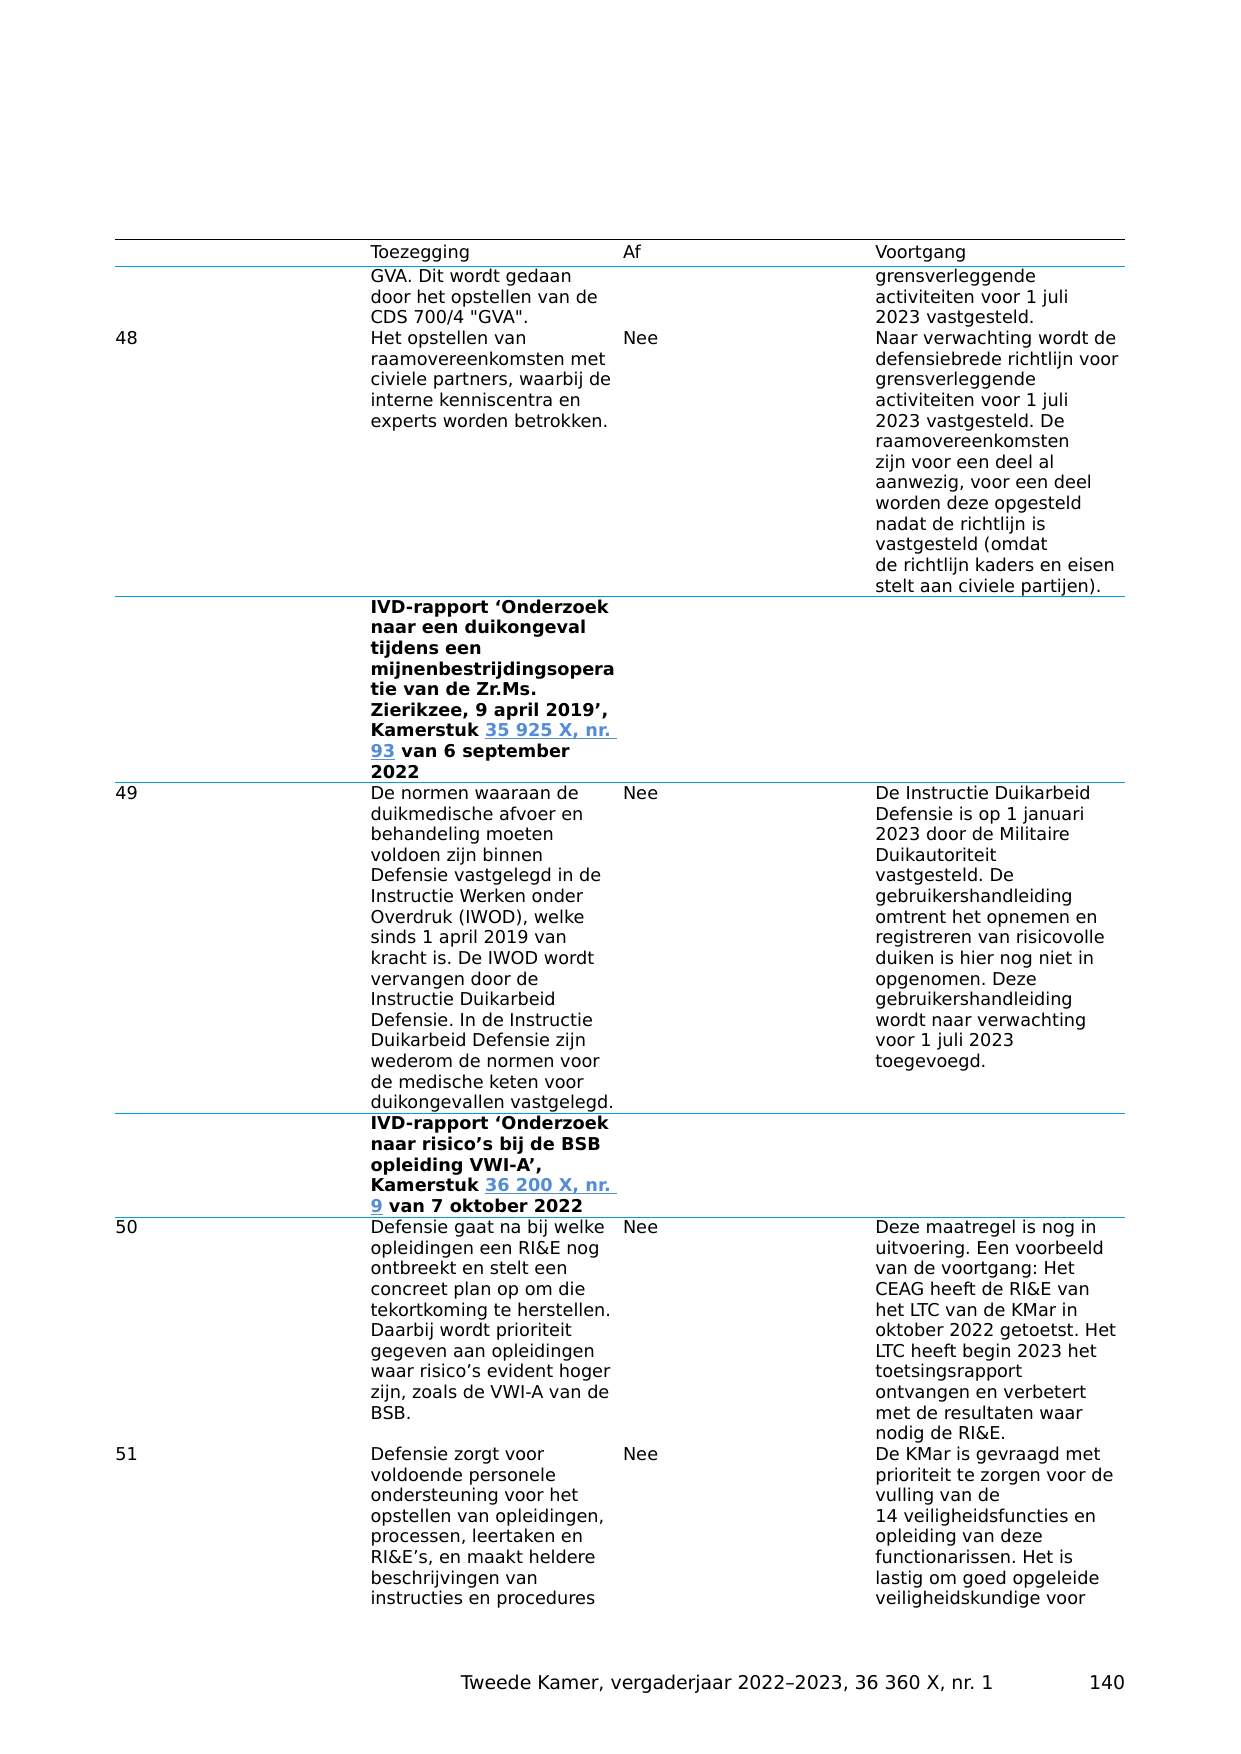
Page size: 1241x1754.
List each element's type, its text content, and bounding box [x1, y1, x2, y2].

table_cell [620, 597, 872, 782]
table_cell Nee [620, 1218, 872, 1444]
table_cell De normen waaraan de duikmedische afvoer en behandeling moeten voldoen zijn binnen Defensie vastgelegd in de Instructie Werken onder Overdruk (IWOD), welke sinds 1 april 2019 van kracht is. De IWOD wordt vervangen door de Instructie Duikarbeid Defensie. In de Instructie Duikarbeid Defensie zijn wederom de normen voor de medische keten voor duikongevallen vastgelegd. [368, 783, 620, 1113]
table_cell 49 [115, 783, 367, 1113]
table_cell Naar verwachting wordt de defensiebrede richtlijn voor grensverleggende activiteiten voor 1 juli 2023 vastgesteld. De raamovereenkomsten zijn voor een deel al aanwezig, voor een deel worden deze opgesteld nadat de richtlijn is vastgesteld (omdat de richtlijn kaders en eisen stelt aan civiele partijen). [872, 328, 1125, 596]
table_cell De KMar is gevraagd met prioriteit te zorgen voor de vulling van de 14 veiligheidsfuncties en opleiding van deze functionarissen. Het is lastig om goed opgeleide veiligheidskundige voor [872, 1444, 1125, 1609]
table_cell Nee [620, 783, 872, 1113]
table_cell Deze maatregel is nog in uitvoering. Een voorbeeld van de voortgang: Het CEAG heeft de RI&E van het LTC van de KMar in oktober 2022 getoetst. Het LTC heeft begin 2023 het toetsingsrapport ontvangen en verbetert met de resultaten waar nodig de RI&E. [872, 1218, 1125, 1444]
table_cell 51 [115, 1444, 367, 1609]
table_cell Nee [620, 1444, 872, 1609]
table_cell Af [620, 240, 872, 266]
table_cell [115, 240, 367, 266]
table_header Tabel 48 Opvolging toegezegde maatregelen naar aanleiding van aanbevelingen Onderzoeksraad voor Veiligheid (OvV) en Inspectie Veiligheid Defensie (IVD) [115, 191, 1125, 239]
table_cell 50 [115, 1218, 367, 1444]
table_cell Voortgang [872, 240, 1125, 266]
table_cell Defensie gaat na bij welke opleidingen een RI&E nog ontbreekt en stelt een concreet plan op om die tekortkoming te herstellen. Daarbij wordt prioriteit gegeven aan opleidingen waar risico’s evident hoger zijn, zoals de VWI-A van de BSB. [368, 1218, 620, 1444]
table_cell [872, 1114, 1125, 1216]
table_cell [620, 1114, 872, 1216]
table_cell Toezegging [368, 240, 620, 266]
table_cell [115, 267, 367, 328]
table_cell [115, 1114, 367, 1216]
table_cell [620, 267, 872, 328]
table_cell Het opstellen van raamovereenkomsten met civiele partners, waarbij de interne kenniscentra en experts worden betrokken. [368, 328, 620, 596]
table_cell De Instructie Duikarbeid Defensie is op 1 januari 2023 door de Militaire Duikautoriteit vastgesteld. De gebruikershandleiding omtrent het opnemen en registreren van risicovolle duiken is hier nog niet in opgenomen. Deze gebruikershandleiding wordt naar verwachting voor 1 juli 2023 toegevoegd. [872, 783, 1125, 1113]
table_cell [115, 597, 367, 782]
table_cell IVD-rapport ‘Onderzoek naar risico’s bij de BSB opleiding VWI-A’, Kamerstuk 36 200 X, nr. 9 van 7 oktober 2022 [368, 1114, 620, 1216]
table_cell Defensie zorgt voor voldoende personele ondersteuning voor het opstellen van opleidingen, processen, leertaken en RI&E’s, en maakt heldere beschrijvingen van instructies en procedures [368, 1444, 620, 1609]
table_cell 48 [115, 328, 367, 596]
table_cell [872, 597, 1125, 782]
table_cell Nee [620, 328, 872, 596]
table_cell grensverleggende activiteiten voor 1 juli 2023 vastgesteld. [872, 267, 1125, 328]
table_cell GVA. Dit wordt gedaan door het opstellen van de CDS 700/4 "GVA". [368, 267, 620, 328]
table_cell IVD-rapport ‘Onderzoek naar een duikongeval tijdens een mijnenbestrijdingsoperatie van de Zr.Ms. Zierikzee, 9 april 2019’, Kamerstuk 35 925 X, nr. 93 van 6 september 2022 [368, 597, 620, 782]
